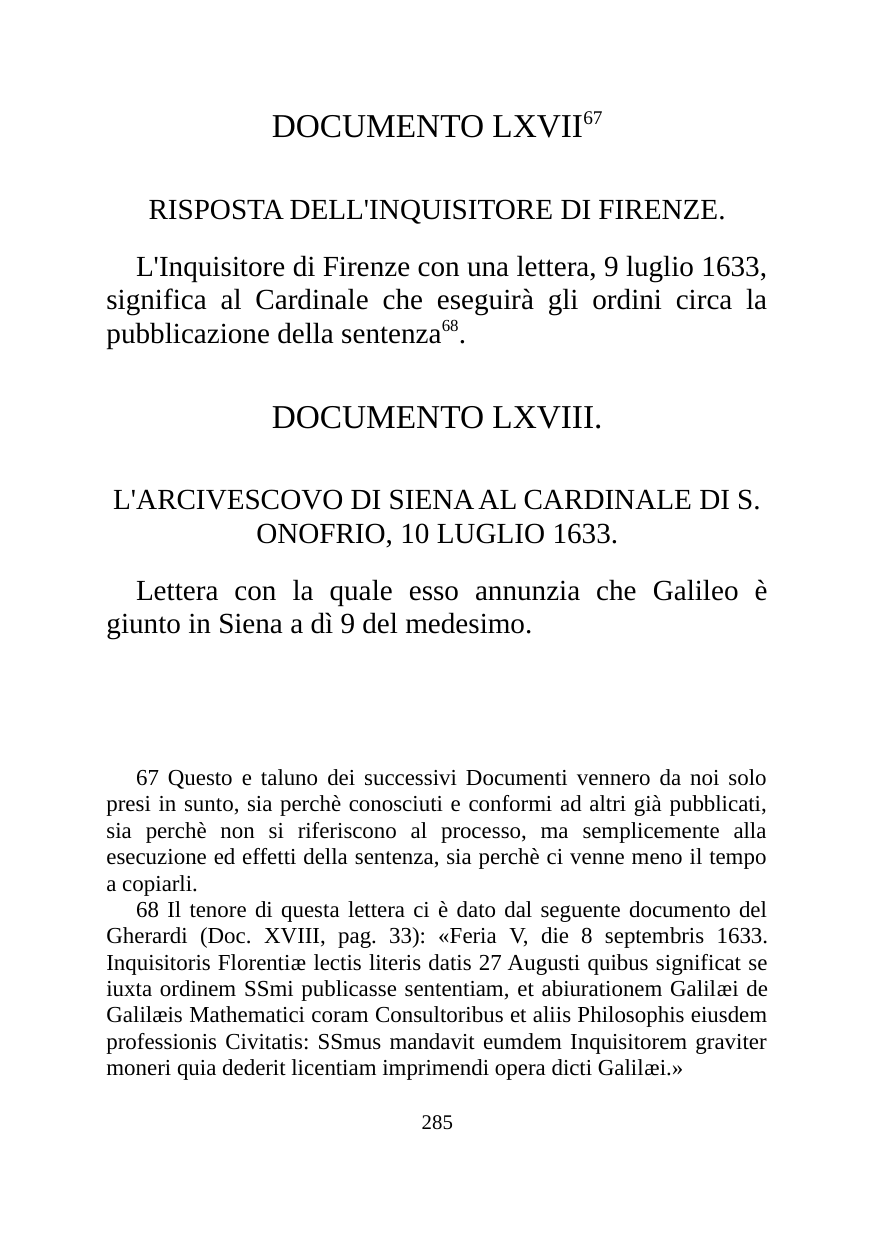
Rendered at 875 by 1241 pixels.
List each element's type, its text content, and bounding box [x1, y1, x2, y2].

subtitle RISPOSTA DELL'INQUISITORE DI FIRENZE. [106, 192, 768, 225]
subtitle L'ARCIVESCOVO DI SIENA AL CARDINALE DI S. ONOFRIO, 10 LUGLIO 1633. [106, 482, 768, 549]
subtitle DOCUMENTO LXVIII. [106, 397, 768, 435]
text Lettera con la quale esso annunzia che Galileo è giunto in Siena a dì 9 del medesimo. [106, 573, 768, 640]
text Il tenore di questa lettera ci è dato dal seguente documento del Gherardi (Doc. XVIII, pag. 33): «Feria V, die 8 septembris 1633. Inquisitoris Florentiæ lectis literis datis 27 Augusti quibus significat se iuxta ordinem SSmi publicasse sententiam, et abiurationem Galilæi de Galilæis Mathematici coram Consultoribus et aliis Philosophis eiusdem professionis Civitatis: SSmus mandavit eumdem Inquisitorem graviter moneri quia dederit licentiam imprimendi opera dicti Galilæi.» [106, 896, 768, 1080]
text L'Inquisitore di Firenze con una lettera, 9 luglio 1633, significa al Cardinale che eseguirà gli ordini circa la pubblicazione della sentenza. [106, 249, 768, 349]
text Questo e taluno dei successivi Documenti vennero da noi solo presi in sunto, sia perchè conosciuti e conformi ad altri già pubblicati, sia perchè non si riferiscono al processo, ma semplicemente alla esecuzione ed effetti della sentenza, sia perchè ci venne meno il tempo a copiarli. [106, 764, 768, 896]
subtitle DOCUMENTO LXVII [106, 106, 768, 144]
